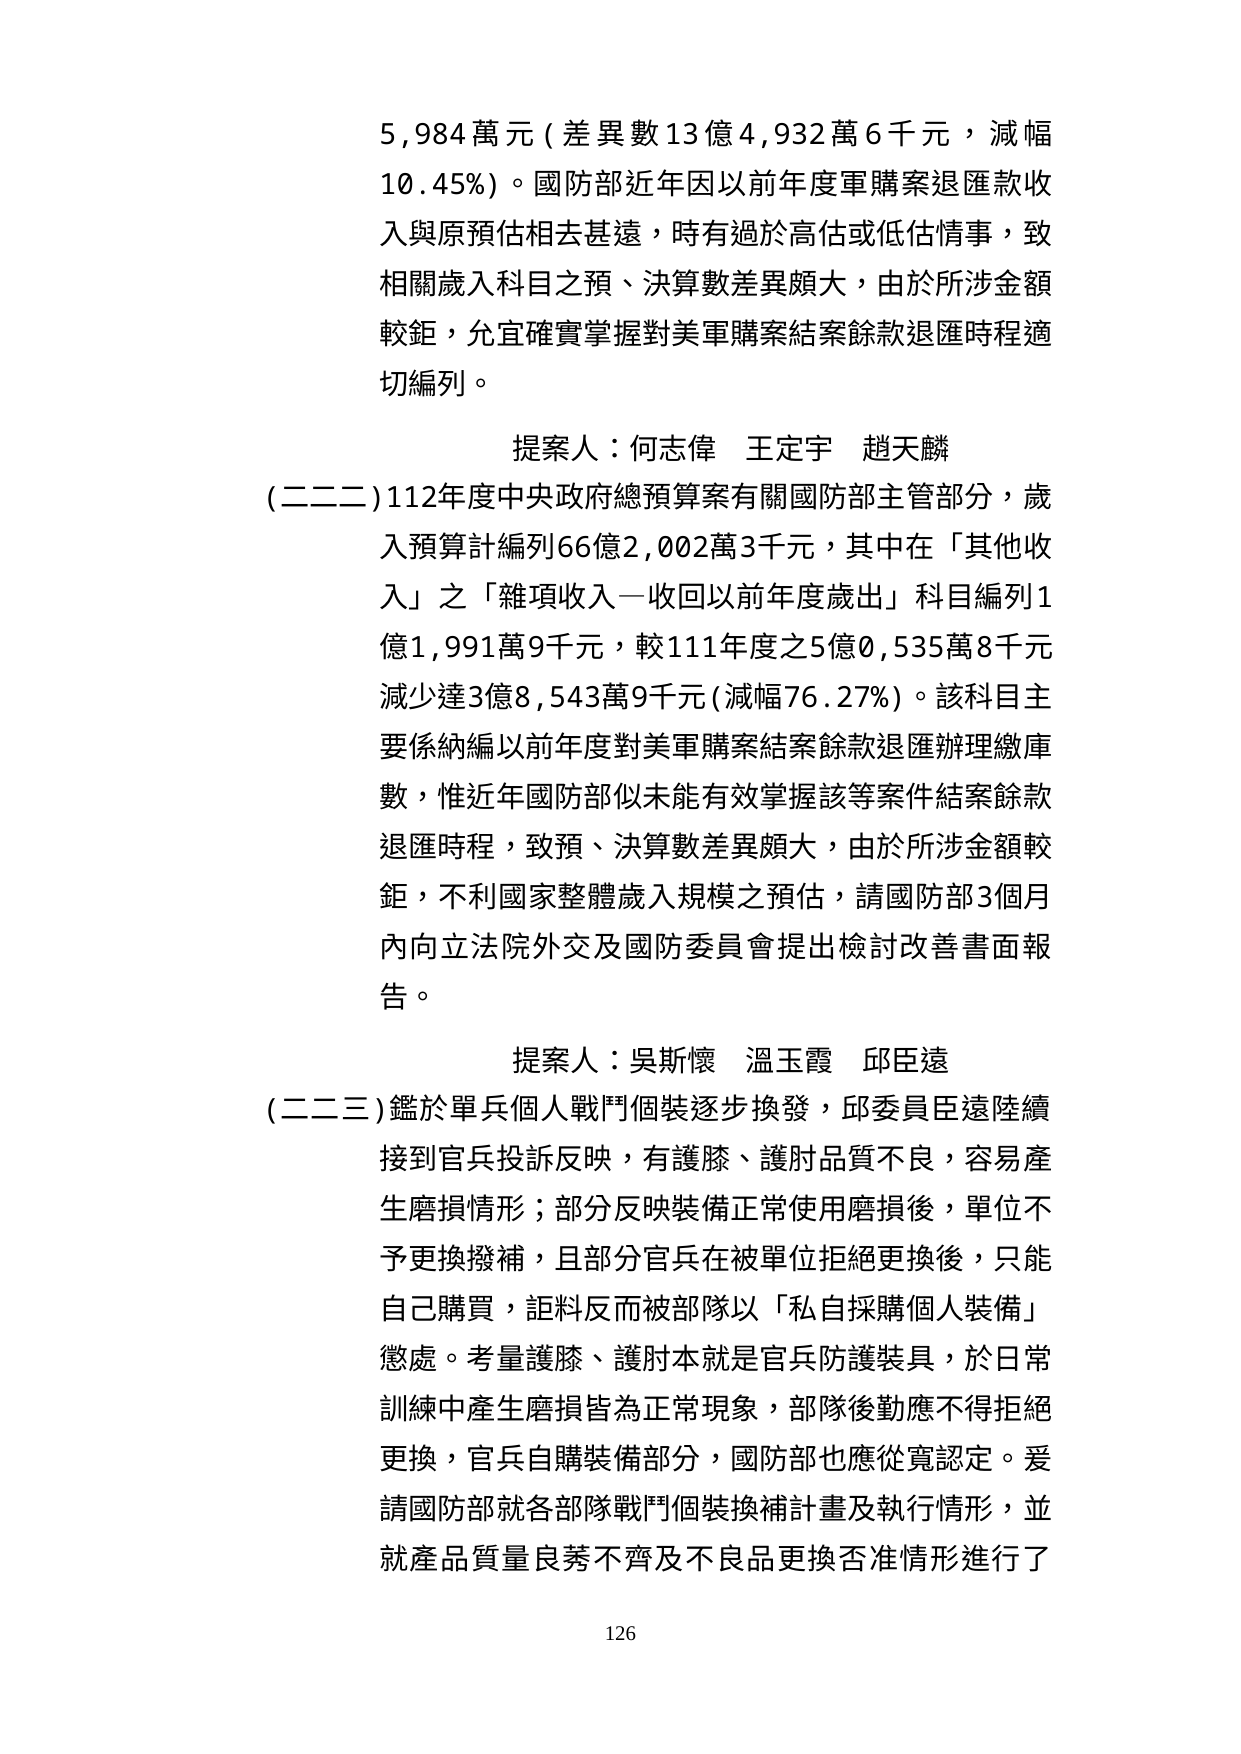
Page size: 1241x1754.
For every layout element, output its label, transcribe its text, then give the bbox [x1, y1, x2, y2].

text 5,984萬元(差異數13億4,932萬6千元，減幅10.45%)。國防部近年因以前年度軍購案退匯款收入與原預估相去甚遠，時有過於高估或低估情事，致相關歲入科目之預、決算數差異頗大，由於所涉金額較鉅，允宜確實掌握對美軍購案結案餘款退匯時程適切編列。 [262, 105, 1053, 405]
text (二二二)112年度中央政府總預算案有關國防部主管部分，歲入預算計編列66億2,002萬3千元，其中在「其他收入」之「雜項收入—收回以前年度歲出」科目編列1億1,991萬9千元，較111年度之5億0,535萬8千元減少達3億8,543萬9千元(減幅76.27%)。該科目主要係納編以前年度對美軍購案結案餘款退匯辦理繳庫數，惟近年國防部似未能有效掌握該等案件結案餘款退匯時程，致預、決算數差異頗大，由於所涉金額較鉅，不利國家整體歲入規模之預估，請國防部3個月內向立法院外交及國防委員會提出檢討改善書面報告。 [262, 467, 1053, 1017]
text 提案人：吳斯懷 溫玉霞 邱臣遠 [512, 1017, 1053, 1080]
text 提案人：何志偉 王定宇 趙天麟 [512, 405, 1053, 467]
text (二二三)鑑於單兵個人戰鬥個裝逐步換發，邱委員臣遠陸續接到官兵投訴反映，有護膝、護肘品質不良，容易產生磨損情形；部分反映裝備正常使用磨損後，單位不予更換撥補，且部分官兵在被單位拒絕更換後，只能自己購買，詎料反而被部隊以「私自採購個人裝備」懲處。考量護膝、護肘本就是官兵防護裝具，於日常訓練中產生磨損皆為正常現象，部隊後勤應不得拒絕更換，官兵自購裝備部分，國防部也應從寬認定。爰請國防部就各部隊戰鬥個裝換補計畫及執行情形，並就產品質量良莠不齊及不良品更換否准情形進行了 [262, 1080, 1053, 1580]
